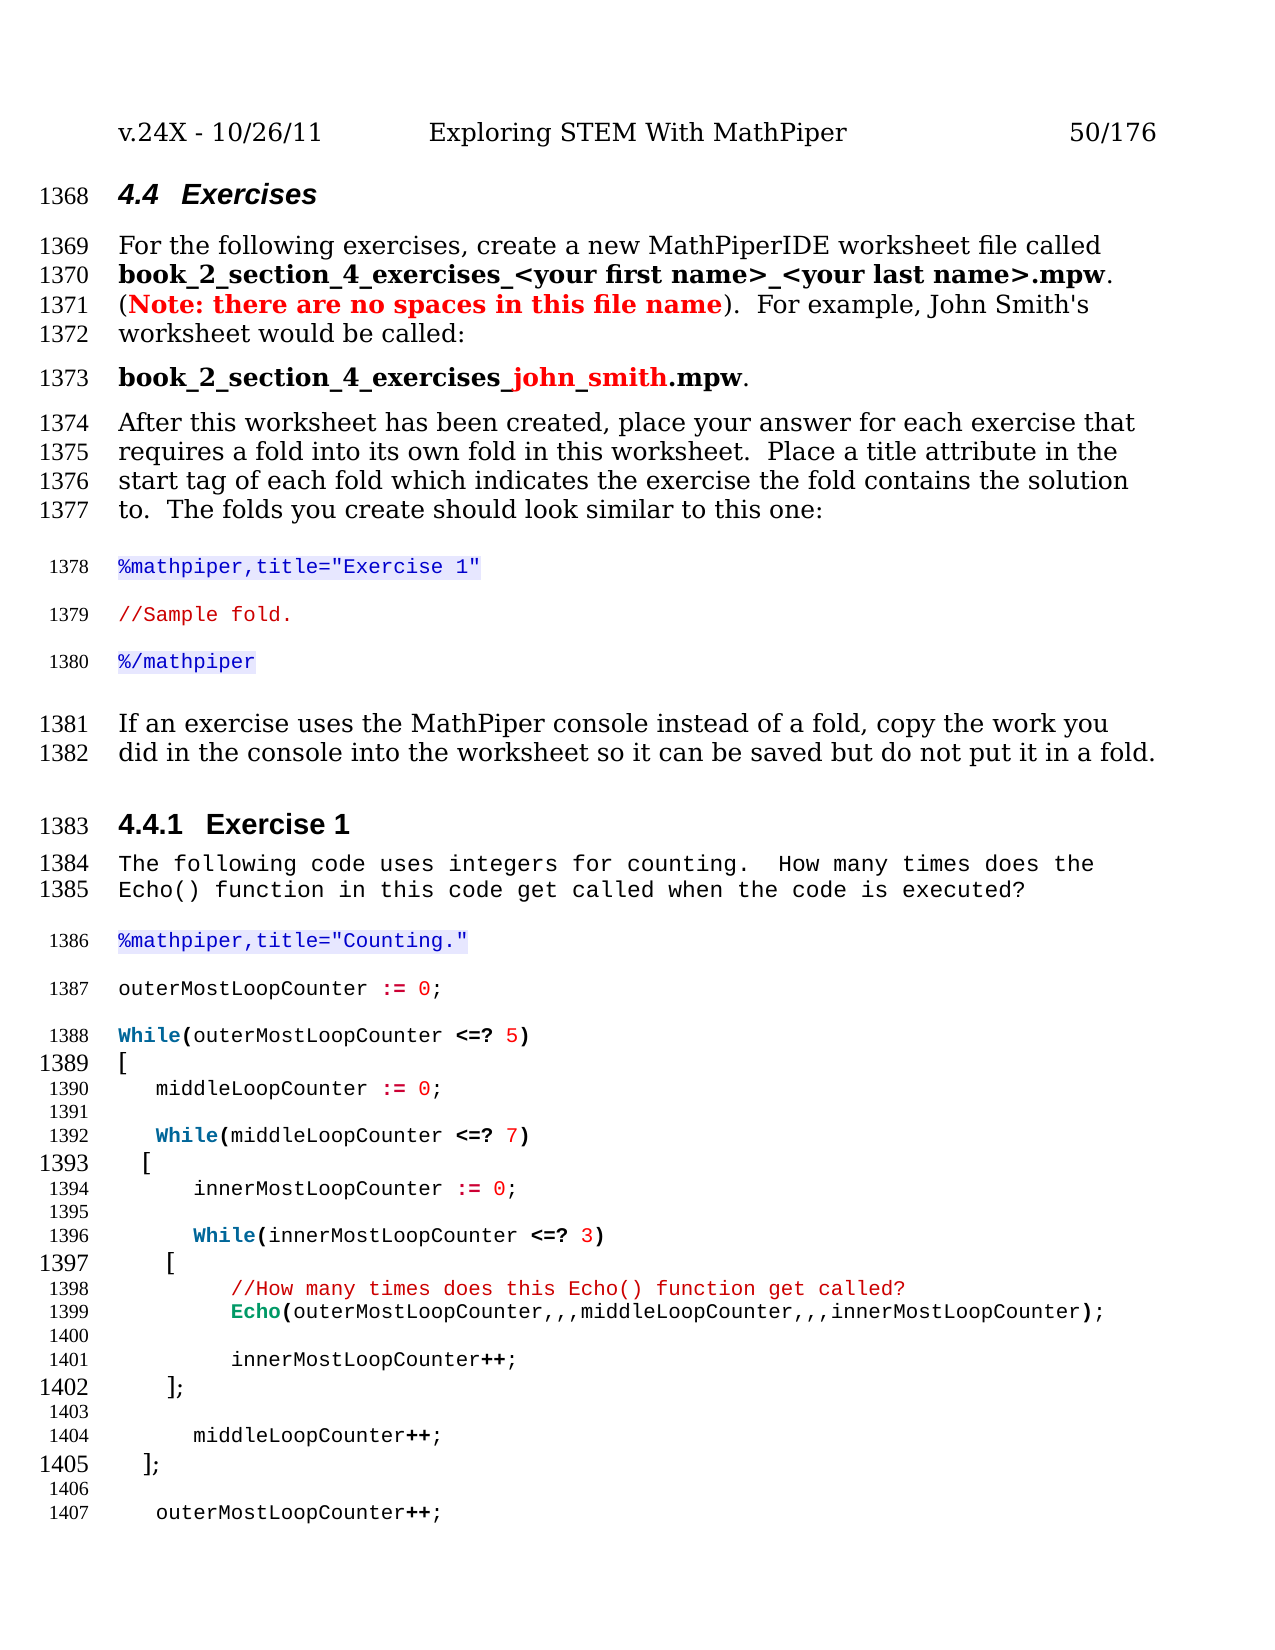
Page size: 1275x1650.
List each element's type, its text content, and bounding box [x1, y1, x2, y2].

text ]; [118, 1449, 1157, 1478]
text While(outerMostLoopCounter <=? 5) [118, 1025, 1157, 1048]
text middleLoopCounter := 0; [118, 1078, 1157, 1101]
text For the following exercises, create a new MathPiperIDE worksheet file called book_2_section_4_exercises_<your first name>_<your last name>.mpw. (Note: there are no spaces in this file name). For example, John Smith's worksheet would be called: [118, 231, 1157, 348]
text middleLoopCounter++; [118, 1425, 1157, 1449]
text After this worksheet has been created, place your answer for each exercise that requires a fold into its own fold in this worksheet. Place a title attribute in the start tag of each fold which indicates the exercise the fold contains the solution to. The folds you create should look similar to this one: [118, 408, 1157, 524]
text %mathpiper,title="Exercise 1" [118, 556, 1157, 580]
text While(middleLoopCounter <=? 7) [118, 1125, 1157, 1148]
text %/mathpiper [118, 651, 1157, 674]
text Echo(outerMostLoopCounter,,,middleLoopCounter,,,innerMostLoopCounter); [118, 1301, 1157, 1325]
text The following code uses integers for counting. How many times does the Echo() function in this code get called when the code is executed? [118, 852, 1157, 904]
text ]; [118, 1372, 1157, 1402]
text outerMostLoopCounter++; [118, 1502, 1157, 1525]
text //How many times does this Echo() function get called? [118, 1278, 1157, 1301]
text While(innerMostLoopCounter <=? 3) [118, 1225, 1157, 1249]
text [ [118, 1249, 1157, 1278]
text [ [118, 1148, 1157, 1178]
subtitle Exercises [118, 177, 1157, 210]
text outerMostLoopCounter := 0; [118, 977, 1157, 1001]
text [ [118, 1048, 1157, 1078]
text If an exercise uses the MathPiper console instead of a fold, copy the work you did in the console into the worksheet so it can be saved but do not put it in a fold. [118, 709, 1157, 768]
text innerMostLoopCounter := 0; [118, 1178, 1157, 1201]
text //Sample fold. [118, 604, 1157, 627]
subtitle Exercise 1 [118, 807, 1157, 840]
text %mathpiper,title="Counting." [118, 930, 1157, 954]
text book_2_section_4_exercises_john_smith.mpw. [118, 363, 1157, 393]
text innerMostLoopCounter++; [118, 1349, 1157, 1372]
